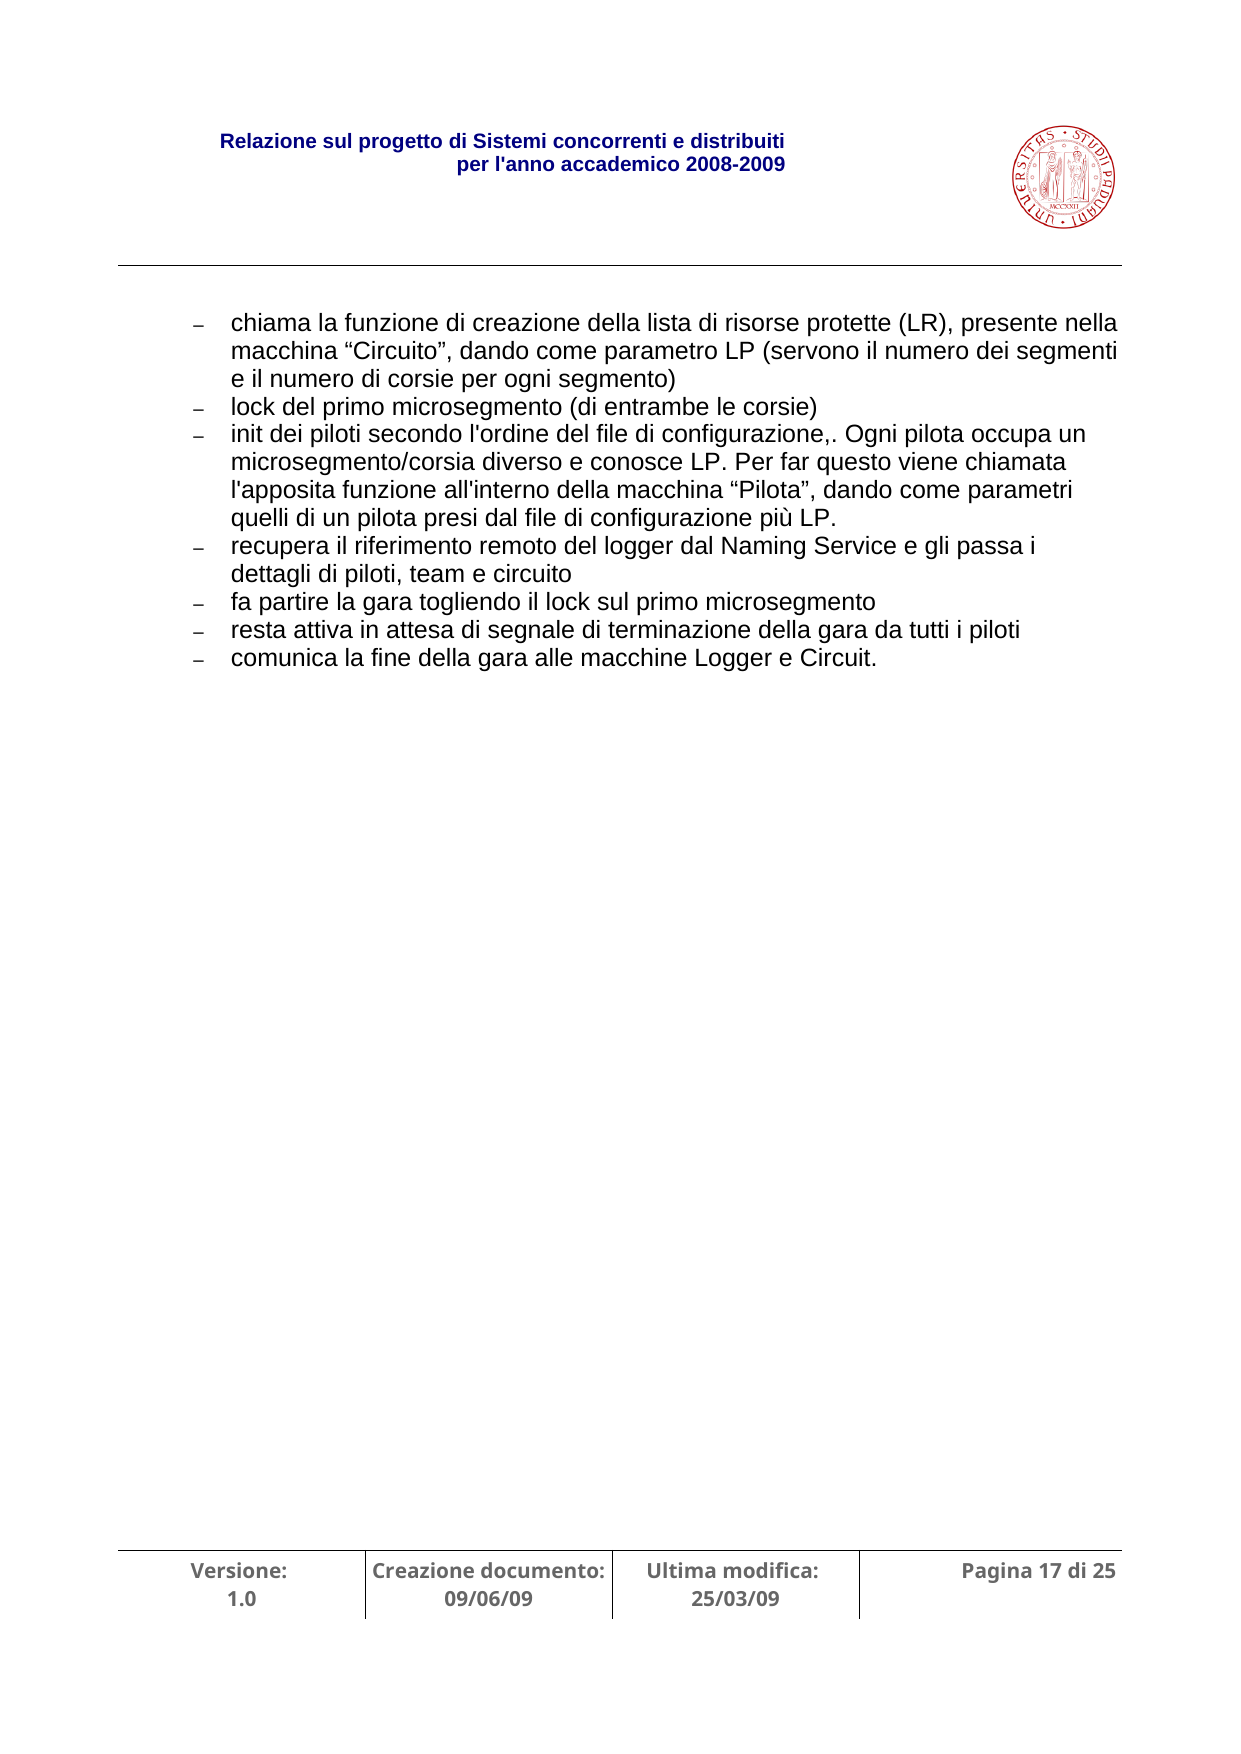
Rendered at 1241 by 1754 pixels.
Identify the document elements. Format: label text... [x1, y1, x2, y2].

list chiama la funzione di creazione della lista di risorse protette (LR), presente nella macchina “Circuito”, dando come parametro LP (servono il numero dei segmenti e il numero di corsie per ogni segmento) [193, 309, 1122, 392]
list fa partire la gara togliendo il lock sul primo microsegmento [193, 588, 1122, 616]
list init dei piloti secondo l'ordine del file di configurazione,. Ogni pilota occupa un microsegmento/corsia diverso e conosce LP. Per far questo viene chiamata l'apposita funzione all'interno della macchina “Pilota”, dando come parametri quelli di un pilota presi dal file di configurazione più LP. [193, 420, 1122, 532]
list resta attiva in attesa di segnale di terminazione della gara da tutti i piloti [193, 616, 1122, 644]
list recupera il riferimento remoto del logger dal Naming Service e gli passa i dettagli di piloti, team e circuito [193, 532, 1122, 588]
list lock del primo microsegmento (di entrambe le corsie) [193, 392, 1122, 420]
picture [1010, 123, 1117, 231]
list comunica la fine della gara alle macchine Logger e Circuit. [193, 644, 1122, 672]
